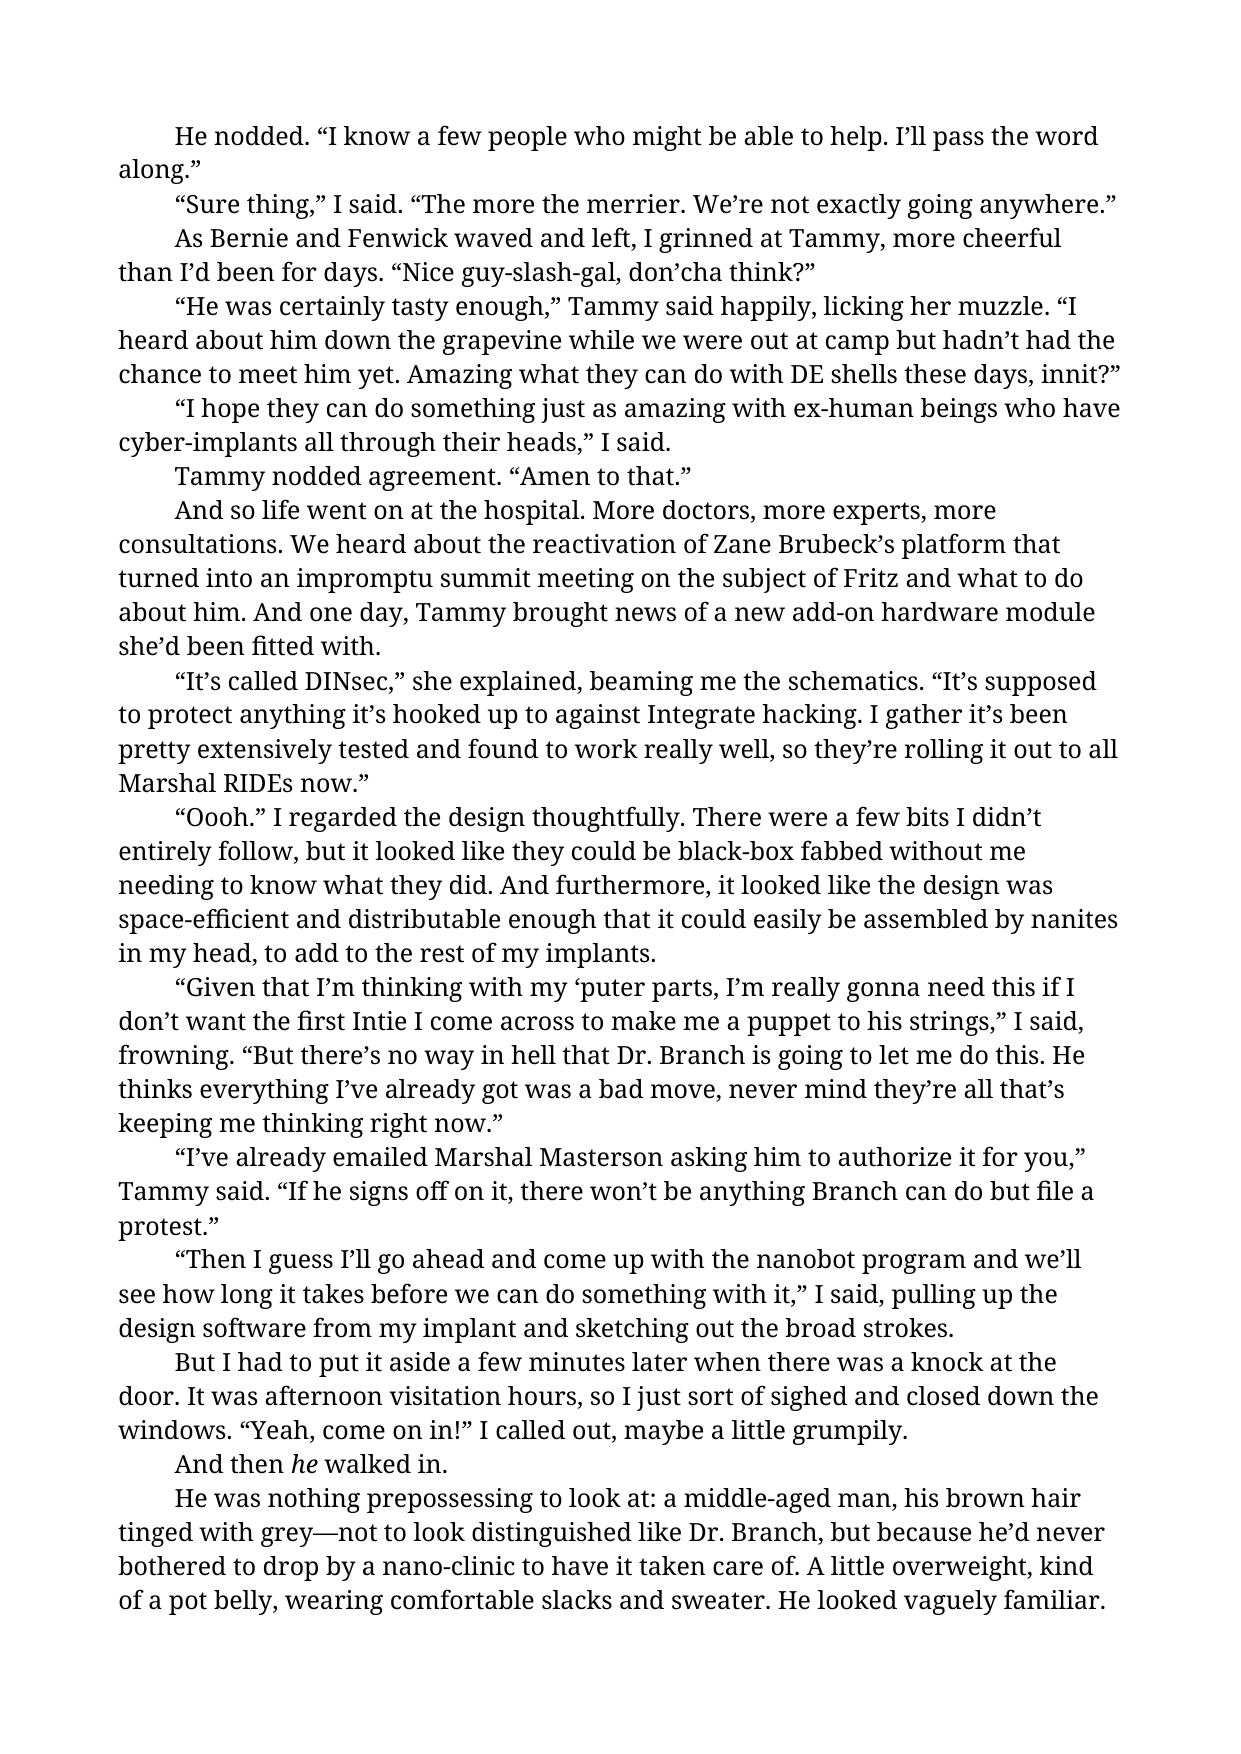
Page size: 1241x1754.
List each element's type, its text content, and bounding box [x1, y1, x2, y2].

text “I hope they can do something just as amazing with ex-human beings who have cyber-implants all through their heads,” I said. [118, 391, 1122, 459]
text “Sure thing,” I said. “The more the merrier. We’re not exactly going anywhere.” [118, 186, 1122, 220]
text “Oooh.” I regarded the design thoughtfully. There were a few bits I didn’t entirely follow, but it looked like they could be black-box fabbed without me needing to know what they did. And furthermore, it looked like the design was space-efficient and distributable enough that it could easily be assembled by nanites in my head, to add to the rest of my implants. [118, 799, 1122, 970]
text “He was certainly tasty enough,” Tammy said happily, licking her muzzle. “I heard about him down the grapevine while we were out at camp but hadn’t had the chance to meet him yet. Amazing what they can do with DE shells these days, innit?” [118, 288, 1122, 391]
text “I’ve already emailed Marshal Masterson asking him to authorize it for you,” Tammy said. “If he signs off on it, there won’t be anything Branch can do but file a protest.” [118, 1140, 1122, 1242]
text “Given that I’m thinking with my ‘puter parts, I’m really gonna need this if I don’t want the first Intie I come across to make me a puppet to his strings,” I said, frowning. “But there’s no way in hell that Dr. Branch is going to let me do this. He thinks everything I’ve already got was a bad move, never mind they’re all that’s keeping me thinking right now.” [118, 970, 1122, 1140]
text But I had to put it aside a few minutes later when there was a knock at the door. It was afternoon visitation hours, so I just sort of sighed and closed down the windows. “Yeah, come on in!” I called out, maybe a little grumpily. [118, 1344, 1122, 1447]
text “It’s called DINsec,” she explained, beaming me the schematics. “It’s supposed to protect anything it’s hooked up to against Integrate hacking. I gather it’s been pretty extensively tested and found to work really well, so they’re rolling it out to all Marshal RIDEs now.” [118, 663, 1122, 799]
text He nodded. “I know a few people who might be able to help. I’ll pass the word along.” [118, 118, 1122, 186]
text “Then I guess I’ll go ahead and come up with the nanobot program and we’ll see how long it takes before we can do something with it,” I said, pulling up the design software from my implant and sketching out the broad strokes. [118, 1242, 1122, 1344]
text Tammy nodded agreement. “Amen to that.” [118, 459, 1122, 493]
text As Bernie and Fenwick waved and left, I grinned at Tammy, more cheerful than I’d been for days. “Nice guy-slash-gal, don’cha think?” [118, 220, 1122, 288]
text And so life went on at the hospital. More doctors, more experts, more consultations. We heard about the reactivation of Zane Brubeck’s platform that turned into an impromptu summit meeting on the subject of Fritz and what to do about him. And one day, Tammy brought news of a new add-on hardware module she’d been fitted with. [118, 493, 1122, 663]
text He was nothing prepossessing to look at: a middle-aged man, his brown hair tinged with grey—not to look distinguished like Dr. Branch, but because he’d never bothered to drop by a nano-clinic to have it taken care of. A little overweight, kind of a pot belly, wearing comfortable slacks and sweater. He looked vaguely familiar. [118, 1481, 1122, 1617]
text And then he walked in. [118, 1447, 1122, 1481]
